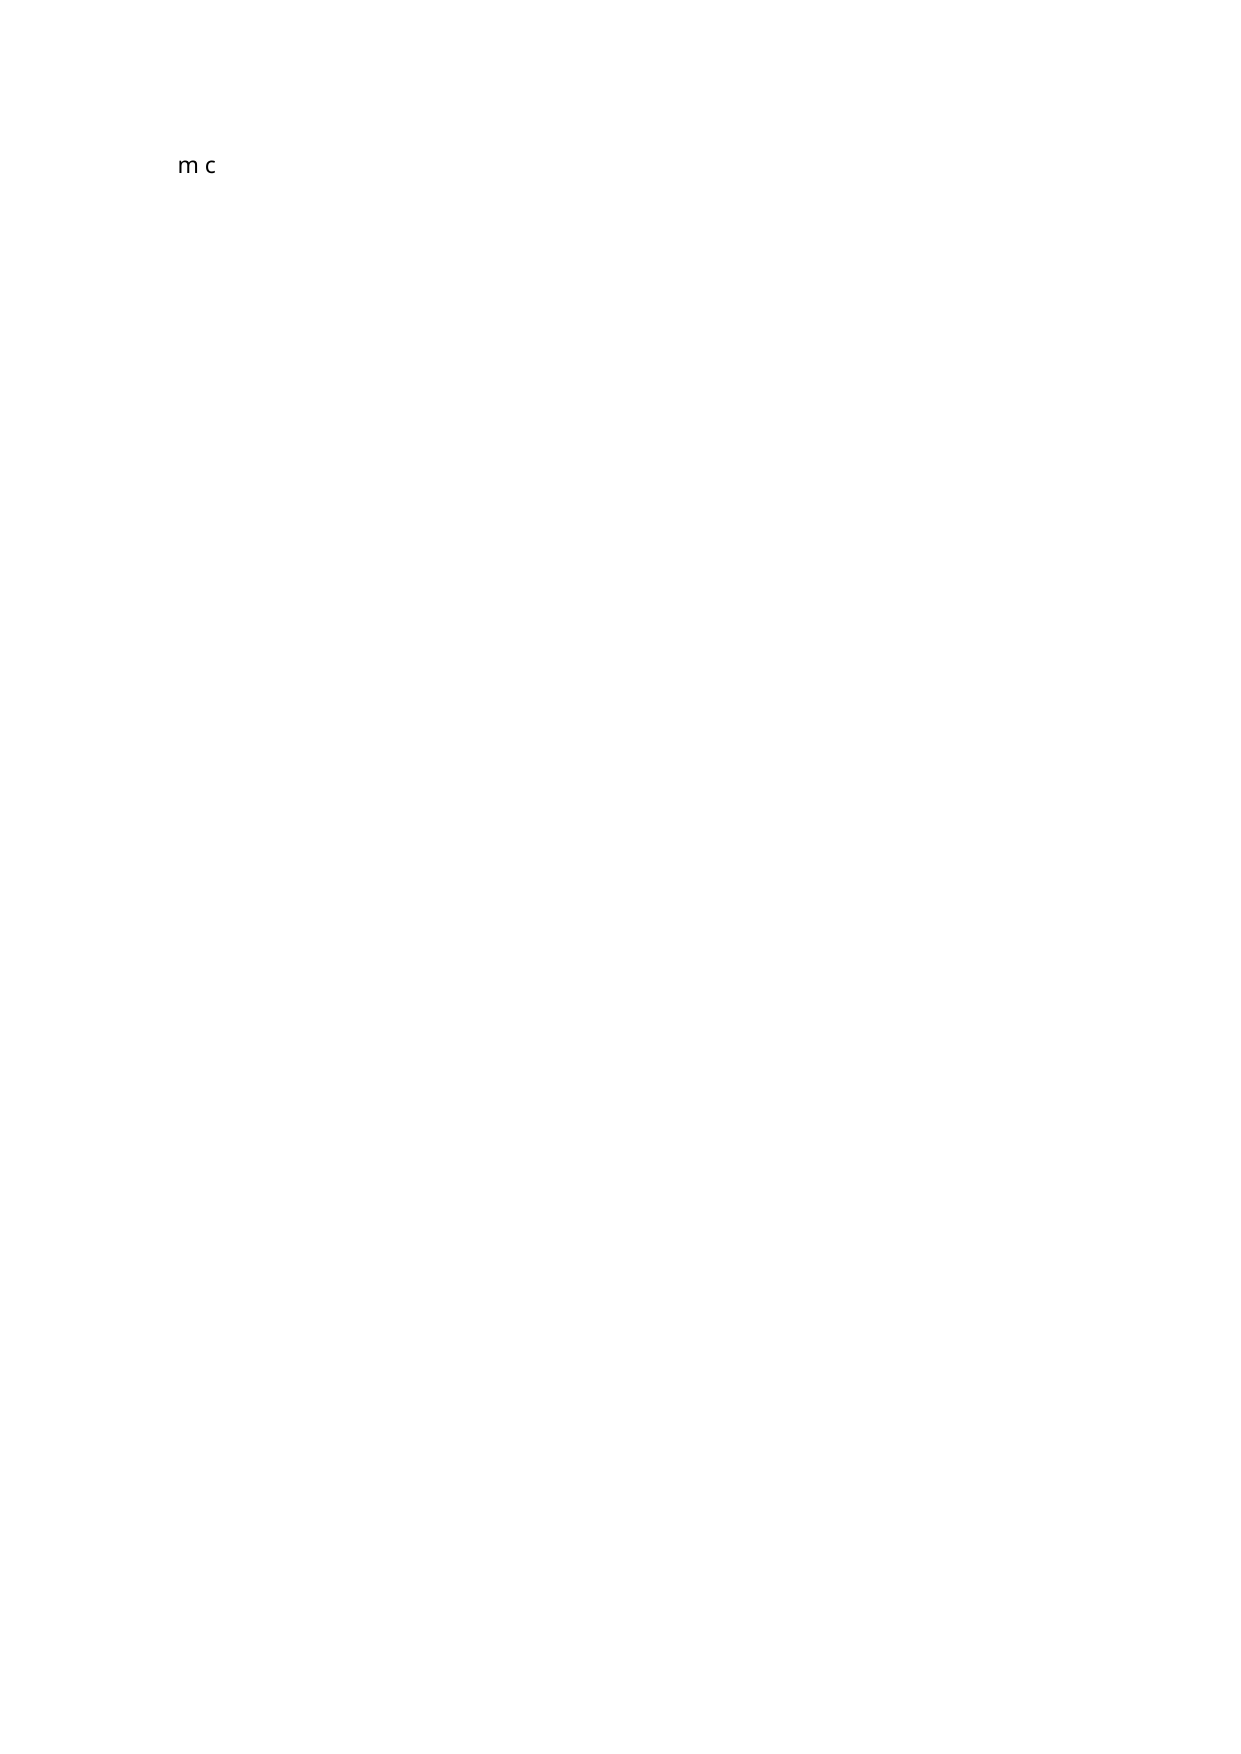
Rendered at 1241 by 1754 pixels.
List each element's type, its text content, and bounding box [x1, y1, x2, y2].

text m c [177, 149, 1063, 181]
